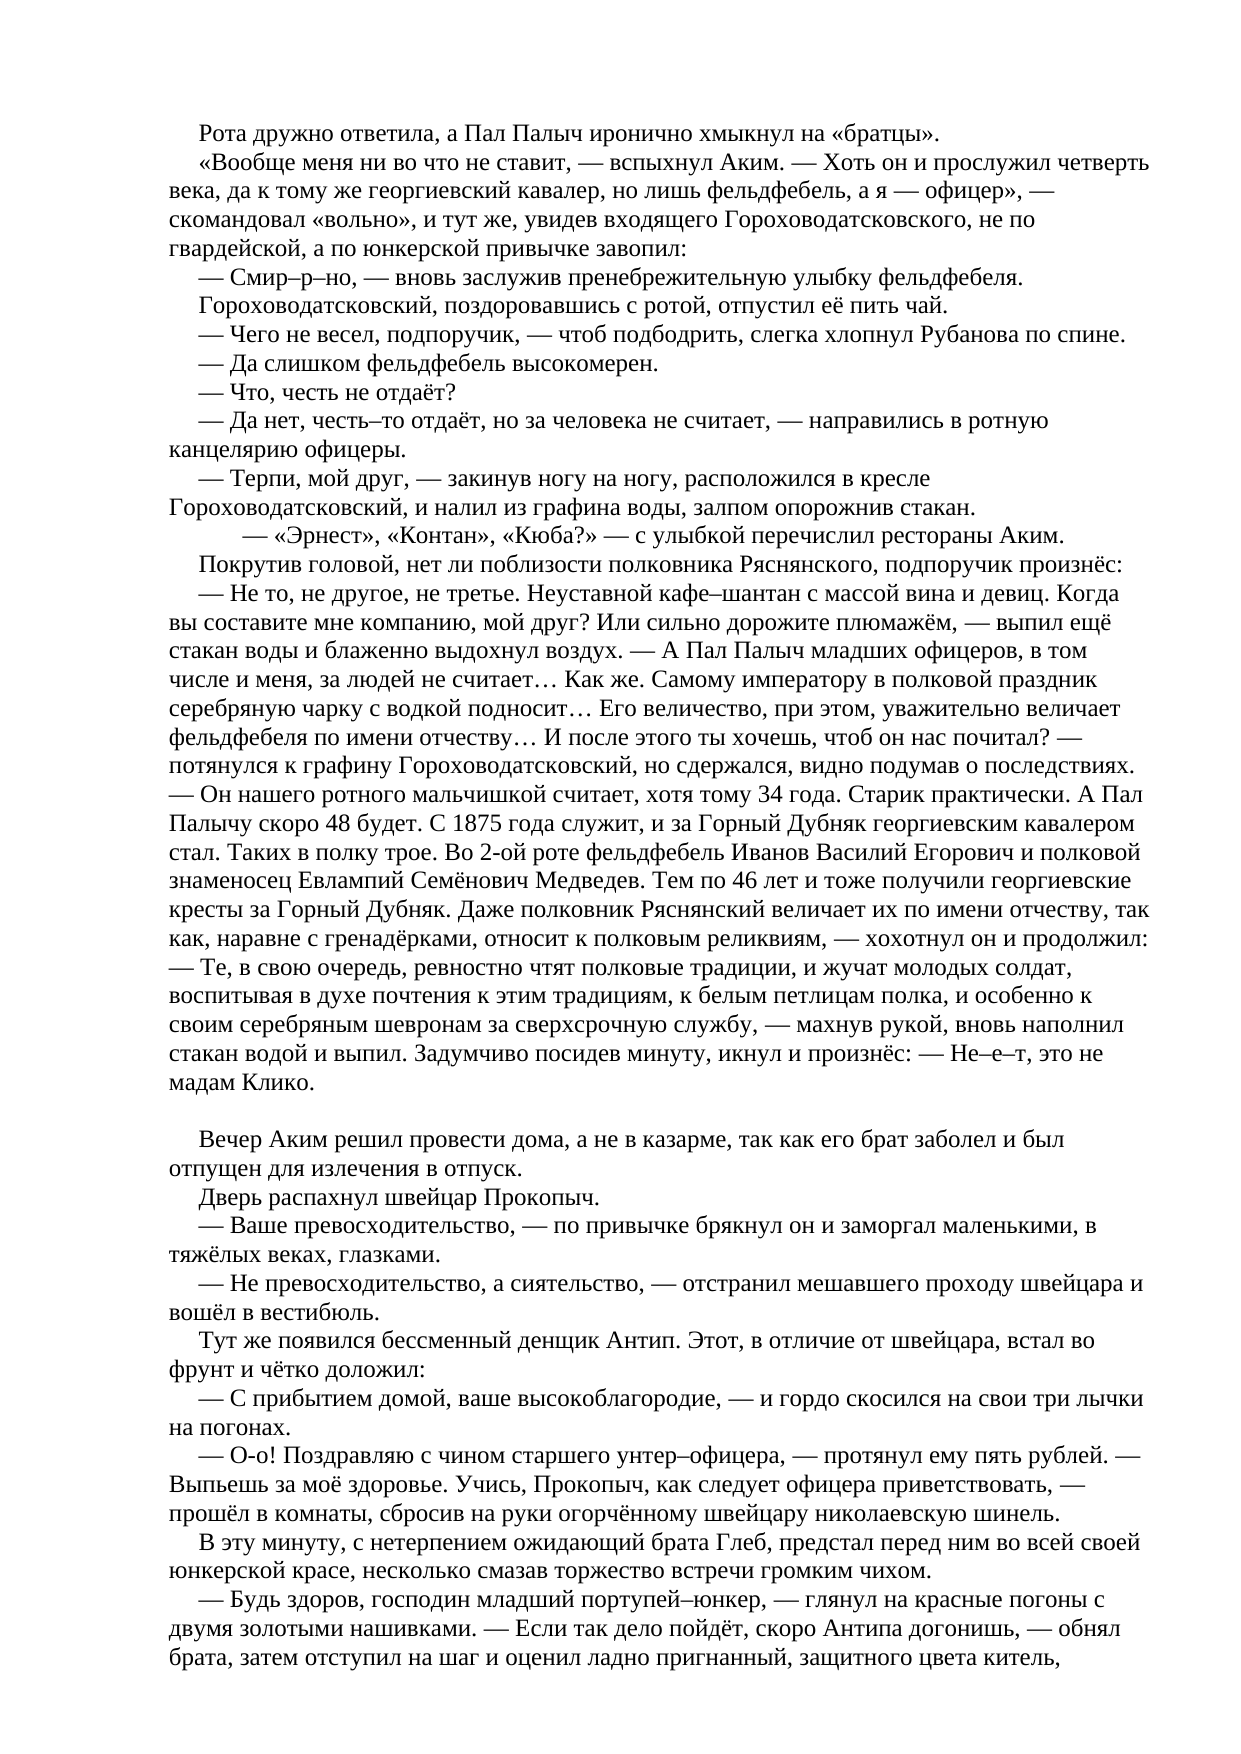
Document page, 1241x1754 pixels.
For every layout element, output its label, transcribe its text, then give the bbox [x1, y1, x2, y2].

text Вечер Аким решил провести дома, а не в казарме, так как его брат заболел и был отпущен для излечения в отпуск. [169, 1124, 1152, 1182]
text Покрутив головой, нет ли поблизости полковника Ряснянского, подпоручик произнёс: [169, 549, 1152, 578]
text В эту минуту, с нетерпением ожидающий брата Глеб, предстал перед ним во всей своей юнкерской красе, несколько смазав торжество встречи громким чихом. [169, 1527, 1152, 1584]
text — Что, честь не отдаёт? [169, 377, 1152, 406]
text — Да слишком фельдфебель высокомерен. [169, 348, 1152, 377]
text — Смир–р–но, — вновь заслужив пренебрежительную улыбку фельдфебеля. [169, 262, 1152, 291]
text Тут же появился бессменный денщик Антип. Этот, в отличие от швейцара, встал во фрунт и чётко доложил: [169, 1326, 1152, 1383]
text Дверь распахнул швейцар Прокопыч. [169, 1182, 1152, 1211]
text — Не превосходительство, а сиятельство, — отстранил мешавшего проходу швейцара и вошёл в вестибюль. [169, 1268, 1152, 1326]
text — Будь здоров, господин младший портупей–юнкер, — глянул на красные погоны с двумя золотыми нашивками. — Если так дело пойдёт, скоро Антипа догонишь, — обнял брата, затем отступил на шаг и оценил ладно пригнанный, защитного цвета китель, [169, 1584, 1152, 1671]
text Гороховодатсковский, поздоровавшись с ротой, отпустил её пить чай. [169, 291, 1152, 319]
text — Ваше превосходительство, — по привычке брякнул он и заморгал маленькими, в тяжёлых веках, глазками. [169, 1211, 1152, 1268]
text — Терпи, мой друг, — закинув ногу на ногу, расположился в кресле Гороховодатсковский, и налил из графина воды, залпом опорожнив стакан. [169, 463, 1152, 521]
text — Чего не весел, подпоручик, — чтоб подбодрить, слегка хлопнул Рубанова по спине. [169, 319, 1152, 348]
text «Вообще меня ни во что не ставит, — вспыхнул Аким. — Хоть он и прослужил четверть века, да к тому же георгиевский кавалер, но лишь фельдфебель, а я — офицер», — скомандовал «вольно», и тут же, увидев входящего Гороховодатсковского, не по гвардейской, а по юнкерской привычке завопил: [169, 147, 1152, 262]
text — «Эрнест», «Контан», «Кюба?» — с улыбкой перечислил рестораны Аким. [169, 521, 1152, 549]
text — С прибытием домой, ваше высокоблагородие, — и гордо скосился на свои три лычки на погонах. [169, 1383, 1152, 1441]
text — Не то, не другое, не третье. Неуставной кафе–шантан с массой вина и девиц. Когда вы составите мне компанию, мой друг? Или сильно дорожите плюмажём, — выпил ещё стакан воды и блаженно выдохнул воздух. — А Пал Палыч младших офицеров, в том числе и меня, за людей не считает… Как же. Самому императору в полковой праздник серебряную чарку с водкой подносит… Его величество, при этом, уважительно величает фельдфебеля по имени отчеству… И после этого ты хочешь, чтоб он нас почитал? — потянулся к графину Гороховодатсковский, но сдержался, видно подумав о последствиях. — Он нашего ротного мальчишкой считает, хотя тому 34 года. Старик практически. А Пал Палычу скоро 48 будет. С 1875 года служит, и за Горный Дубняк георгиевским кавалером стал. Таких в полку трое. Во 2-ой роте фельдфебель Иванов Василий Егорович и полковой знаменосец Евлампий Семёнович Медведев. Тем по 46 лет и тоже получили георгиевские кресты за Горный Дубняк. Даже полковник Ряснянский величает их по имени отчеству, так как, наравне с гренадёрками, относит к полковым реликвиям, — хохотнул он и продолжил: — Те, в свою очередь, ревностно чтят полковые традиции, и жучат молодых солдат, воспитывая в духе почтения к этим традициям, к белым петлицам полка, и особенно к своим серебряным шевронам за сверхсрочную службу, — махнув рукой, вновь наполнил стакан водой и выпил. Задумчиво посидев минуту, икнул и произнёс: — Не–е–т, это не мадам Клико. [169, 578, 1152, 1096]
text Рота дружно ответила, а Пал Палыч иронично хмыкнул на «братцы». [169, 118, 1152, 147]
text — О-о! Поздравляю с чином старшего унтер–офицера, — протянул ему пять рублей. — Выпьешь за моё здоровье. Учись, Прокопыч, как следует офицера приветствовать, — прошёл в комнаты, сбросив на руки огорчённому швейцару николаевскую шинель. [169, 1441, 1152, 1527]
text — Да нет, честь–то отдаёт, но за человека не считает, — направились в ротную канцелярию офицеры. [169, 406, 1152, 463]
